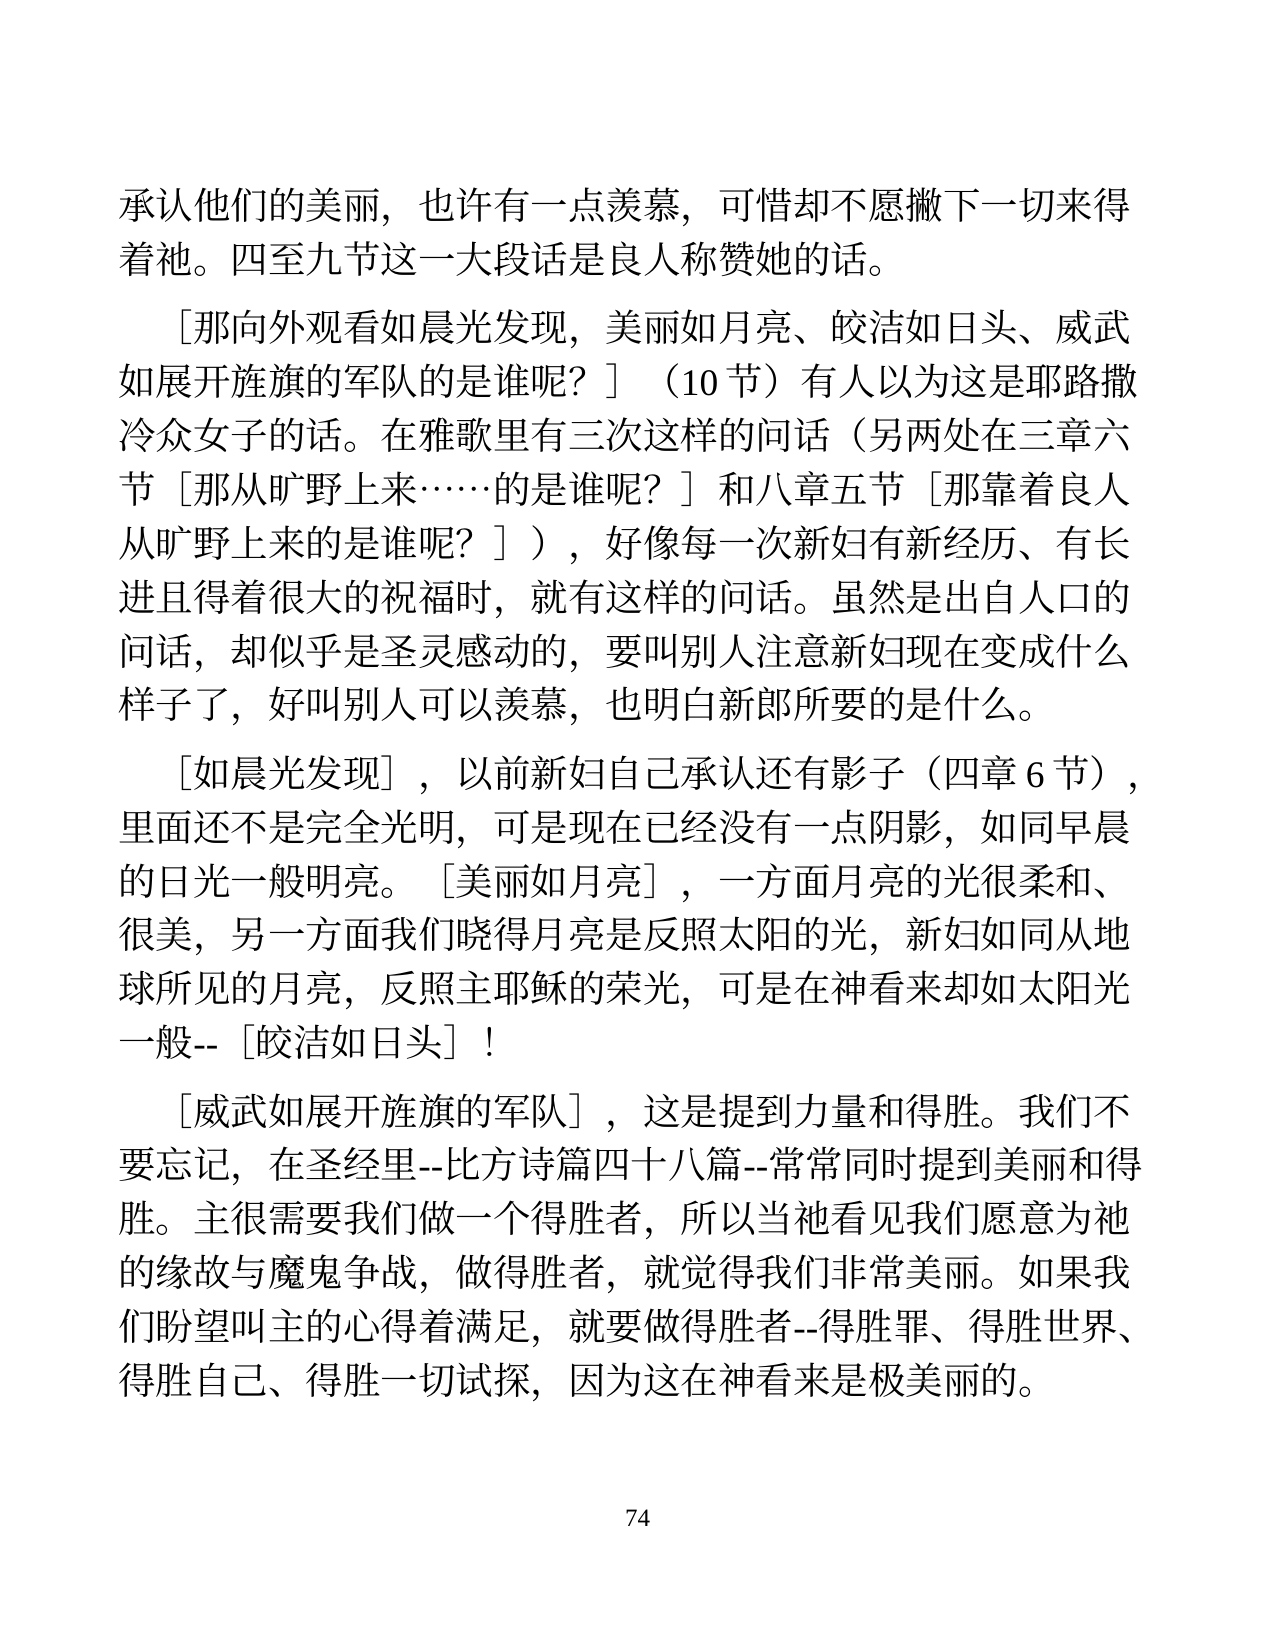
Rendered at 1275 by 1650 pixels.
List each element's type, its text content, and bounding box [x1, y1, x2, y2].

text ［威武如展开旌旗的军队］，这是提到力量和得胜。我们不要忘记，在圣经里--比方诗篇四十八篇--常常同时提到美丽和得胜。主很需要我们做一个得胜者，所以当祂看见我们愿意为祂的缘故与魔鬼争战，做得胜者，就觉得我们非常美丽。如果我们盼望叫主的心得着满足，就要做得胜者--得胜罪、得胜世界、得胜自己、得胜一切试探，因为这在神看来是极美丽的。 [118, 1082, 1157, 1405]
text ［如晨光发现］，以前新妇自己承认还有影子（四章6节），里面还不是完全光明，可是现在已经没有一点阴影，如同早晨的日光一般明亮。［美丽如月亮］，一方面月亮的光很柔和、很美，另一方面我们晓得月亮是反照太阳的光，新妇如同从地球所见的月亮，反照主耶稣的荣光，可是在神看来却如太阳光一般--［皎洁如日头］！ [118, 744, 1157, 1067]
text 承认他们的美丽，也许有一点羡慕，可惜却不愿撇下一切来得着祂。四至九节这一大段话是良人称赞她的话。 [118, 176, 1157, 284]
text ［那向外观看如晨光发现，美丽如月亮、皎洁如日头、威武如展开旌旗的军队的是谁呢？］（10节）有人以为这是耶路撒冷众女子的话。在雅歌里有三次这样的问话（另两处在三章六节［那从旷野上来……的是谁呢？］和八章五节［那靠着良人从旷野上来的是谁呢？］），好像每一次新妇有新经历、有长进且得着很大的祝福时，就有这样的问话。虽然是出自人口的问话，却似乎是圣灵感动的，要叫别人注意新妇现在变成什么样子了，好叫别人可以羡慕，也明白新郎所要的是什么。 [118, 299, 1157, 729]
